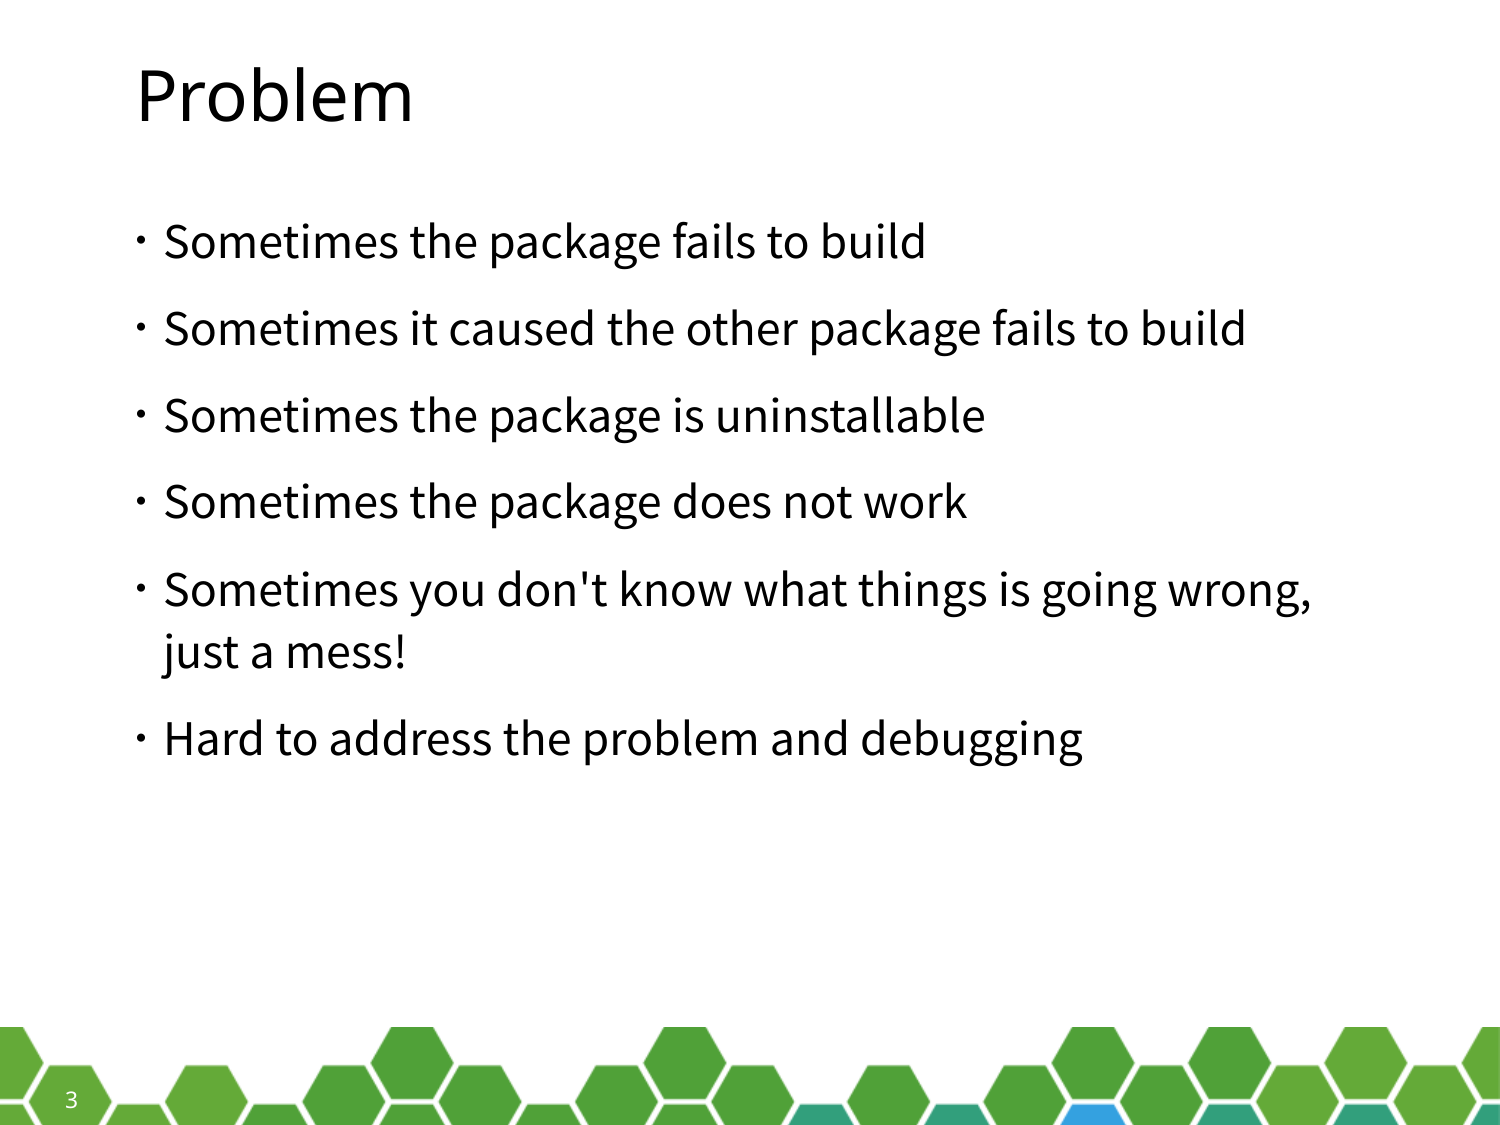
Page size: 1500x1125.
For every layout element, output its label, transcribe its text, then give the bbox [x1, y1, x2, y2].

list Sometimes the package fails to build Sometimes it caused the other package fails to build Sometimes the package is uninstallable Sometimes the package does not work Sometimes you don't know what things is going wrong, just a mess! Hard to address the problem and debugging [135, 208, 1372, 862]
picture [0, 1027, 1500, 1125]
title Problem [135, 12, 1372, 175]
